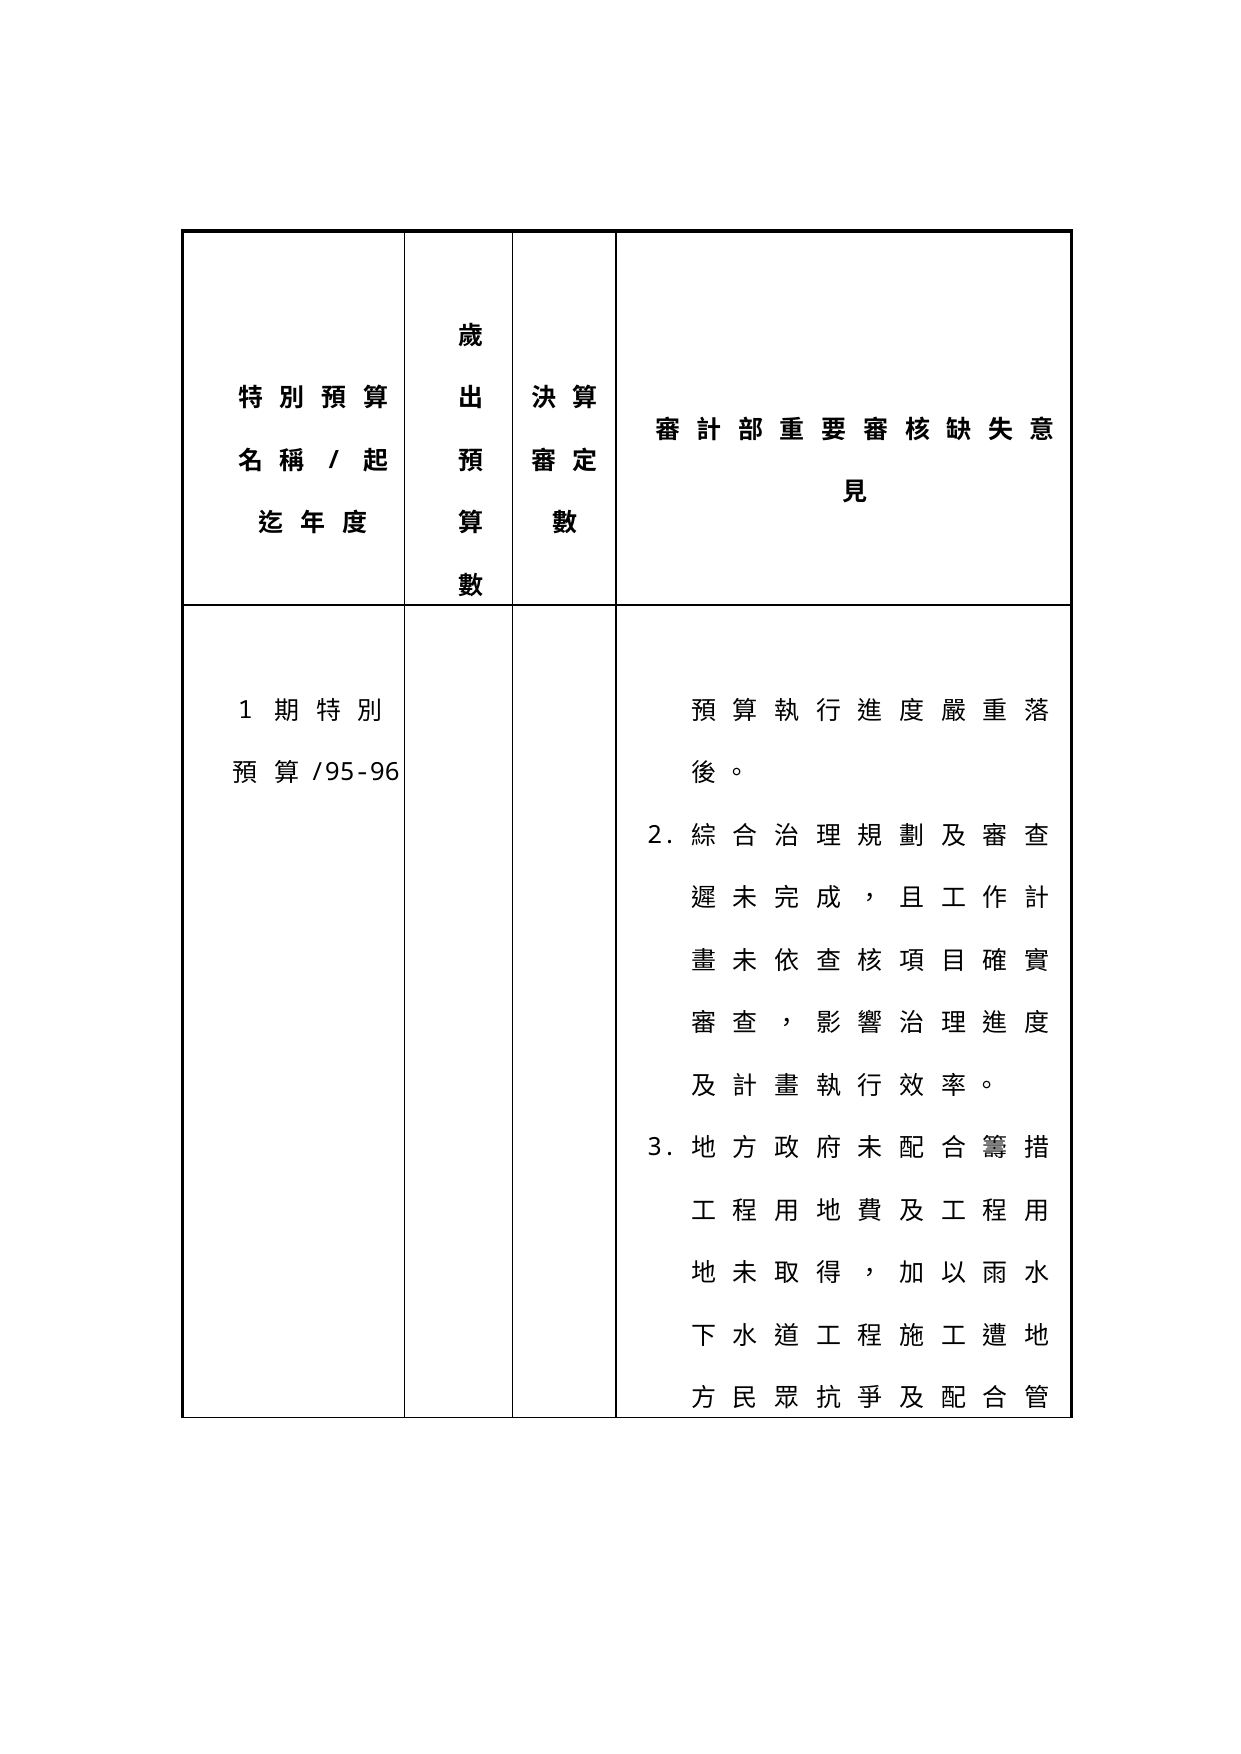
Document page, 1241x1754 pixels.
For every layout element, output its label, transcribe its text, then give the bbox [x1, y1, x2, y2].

table_cell [405, 606, 512, 1417]
table_cell [513, 606, 615, 1417]
table_header 歲出預算數 [405, 233, 512, 604]
table_header 特別預算名稱/起迄年度 [184, 233, 404, 604]
table_cell 預算執行進度嚴重落後。 2.綜合治理規劃及審查遲未完成，且工作計畫未依查核項目確實審查，影響治理進度及計畫執行效率。 3.地方政府未配合籌措工程用地費及工程用地未取得，加以雨水下水道工程施工遭地方民眾抗爭及配合管 [617, 606, 1070, 1417]
table_header 審計部重要審核缺失意見 [617, 233, 1070, 604]
table_header 決算審定數 [513, 233, 615, 604]
table_cell 1期特別預算/95-96 [184, 606, 404, 1417]
